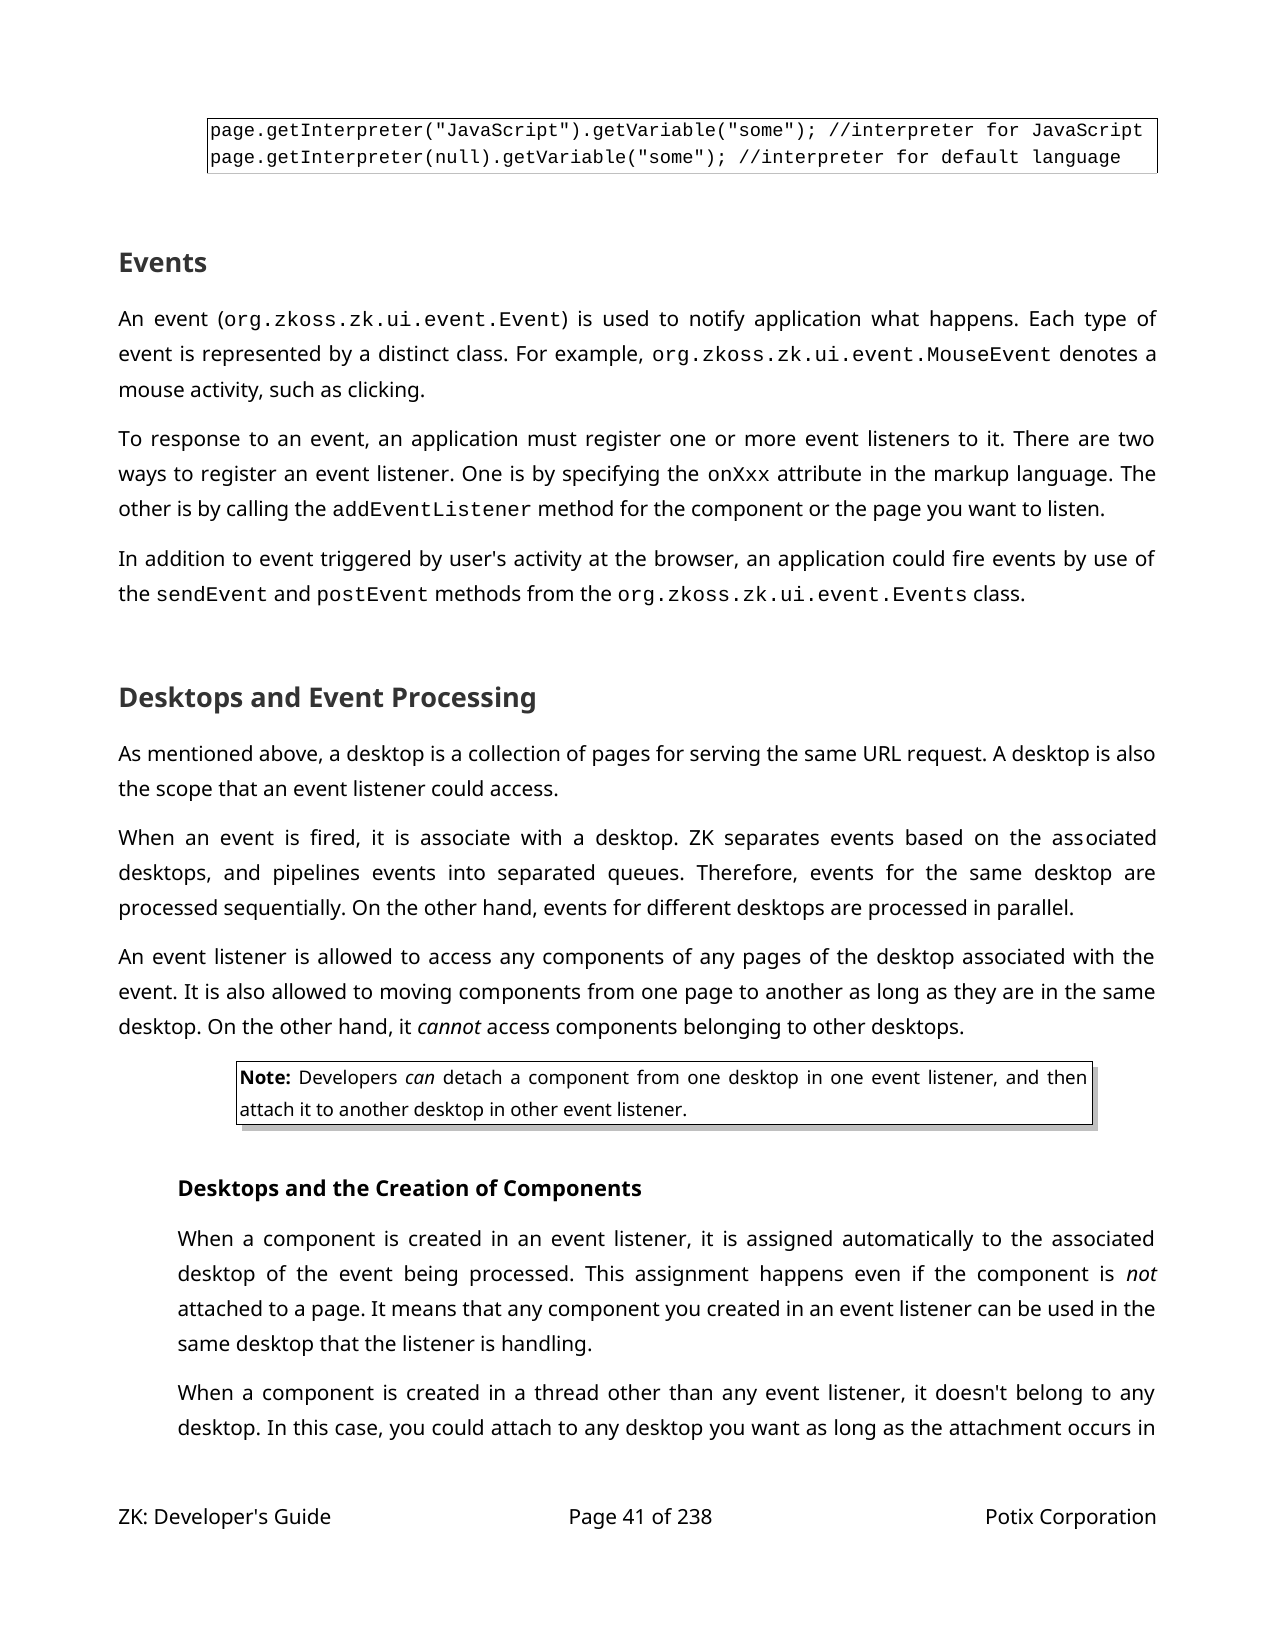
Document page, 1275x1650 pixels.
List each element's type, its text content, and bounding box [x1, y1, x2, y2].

text page.getInterpreter("JavaScript").getVariable("some"); //interpreter for JavaScript [208, 119, 1157, 142]
text When a component is created in a thread other than any event listener, it doesn't belong to any desktop. In this case, you could attach to any desktop you want as long as the attachment occurs in [177, 1378, 1157, 1442]
text As mentioned above, a desktop is a collection of pages for serving the same URL request. A desktop is also the scope that an event listener could access. [118, 739, 1157, 802]
text Note: Developers can detach a component from one desktop in one event listener, and then attach it to another desktop in other event listener. [237, 1062, 1092, 1124]
subtitle Events [118, 243, 1157, 280]
text An event listener is allowed to access any components of any pages of the desktop associated with the event. It is also allowed to moving components from one page to another as long as they are in the same desktop. On the other hand, it cannot access components belonging to other desktops. [118, 942, 1157, 1041]
text To response to an event, an application must register one or more event listeners to it. There are two ways to register an event listener. One is by specifying the onXxx attribute in the markup language. The other is by calling the addEventListener method for the component or the page you want to listen. [118, 424, 1157, 523]
text An event (org.zkoss.zk.ui.event.Event) is used to notify application what happens. Each type of event is represented by a distinct class. For example, org.zkoss.zk.ui.event.MouseEvent denotes a mouse activity, such as clicking. [118, 304, 1157, 403]
text In addition to event triggered by user's activity at the browser, an application could fire events by use of the sendEvent and postEvent methods from the org.zkoss.zk.ui.event.Events class. [118, 544, 1157, 607]
subtitle Desktops and the Creation of Components [177, 1173, 1157, 1203]
subtitle Desktops and Event Processing [118, 678, 1157, 715]
text page.getInterpreter(null).getVariable("some"); //interpreter for default language [208, 145, 1157, 173]
text When an event is fired, it is associate with a desktop. ZK separates events based on the associated desktops, and pipelines events into separated queues. Therefore, events for the same desktop are processed sequentially. On the other hand, events for different desktops are processed in parallel. [118, 823, 1157, 921]
text When a component is created in an event listener, it is assigned automatically to the associated desktop of the event being processed. This assignment happens even if the component is not attached to a page. It means that any component you created in an event listener can be used in the same desktop that the listener is handling. [177, 1224, 1157, 1358]
